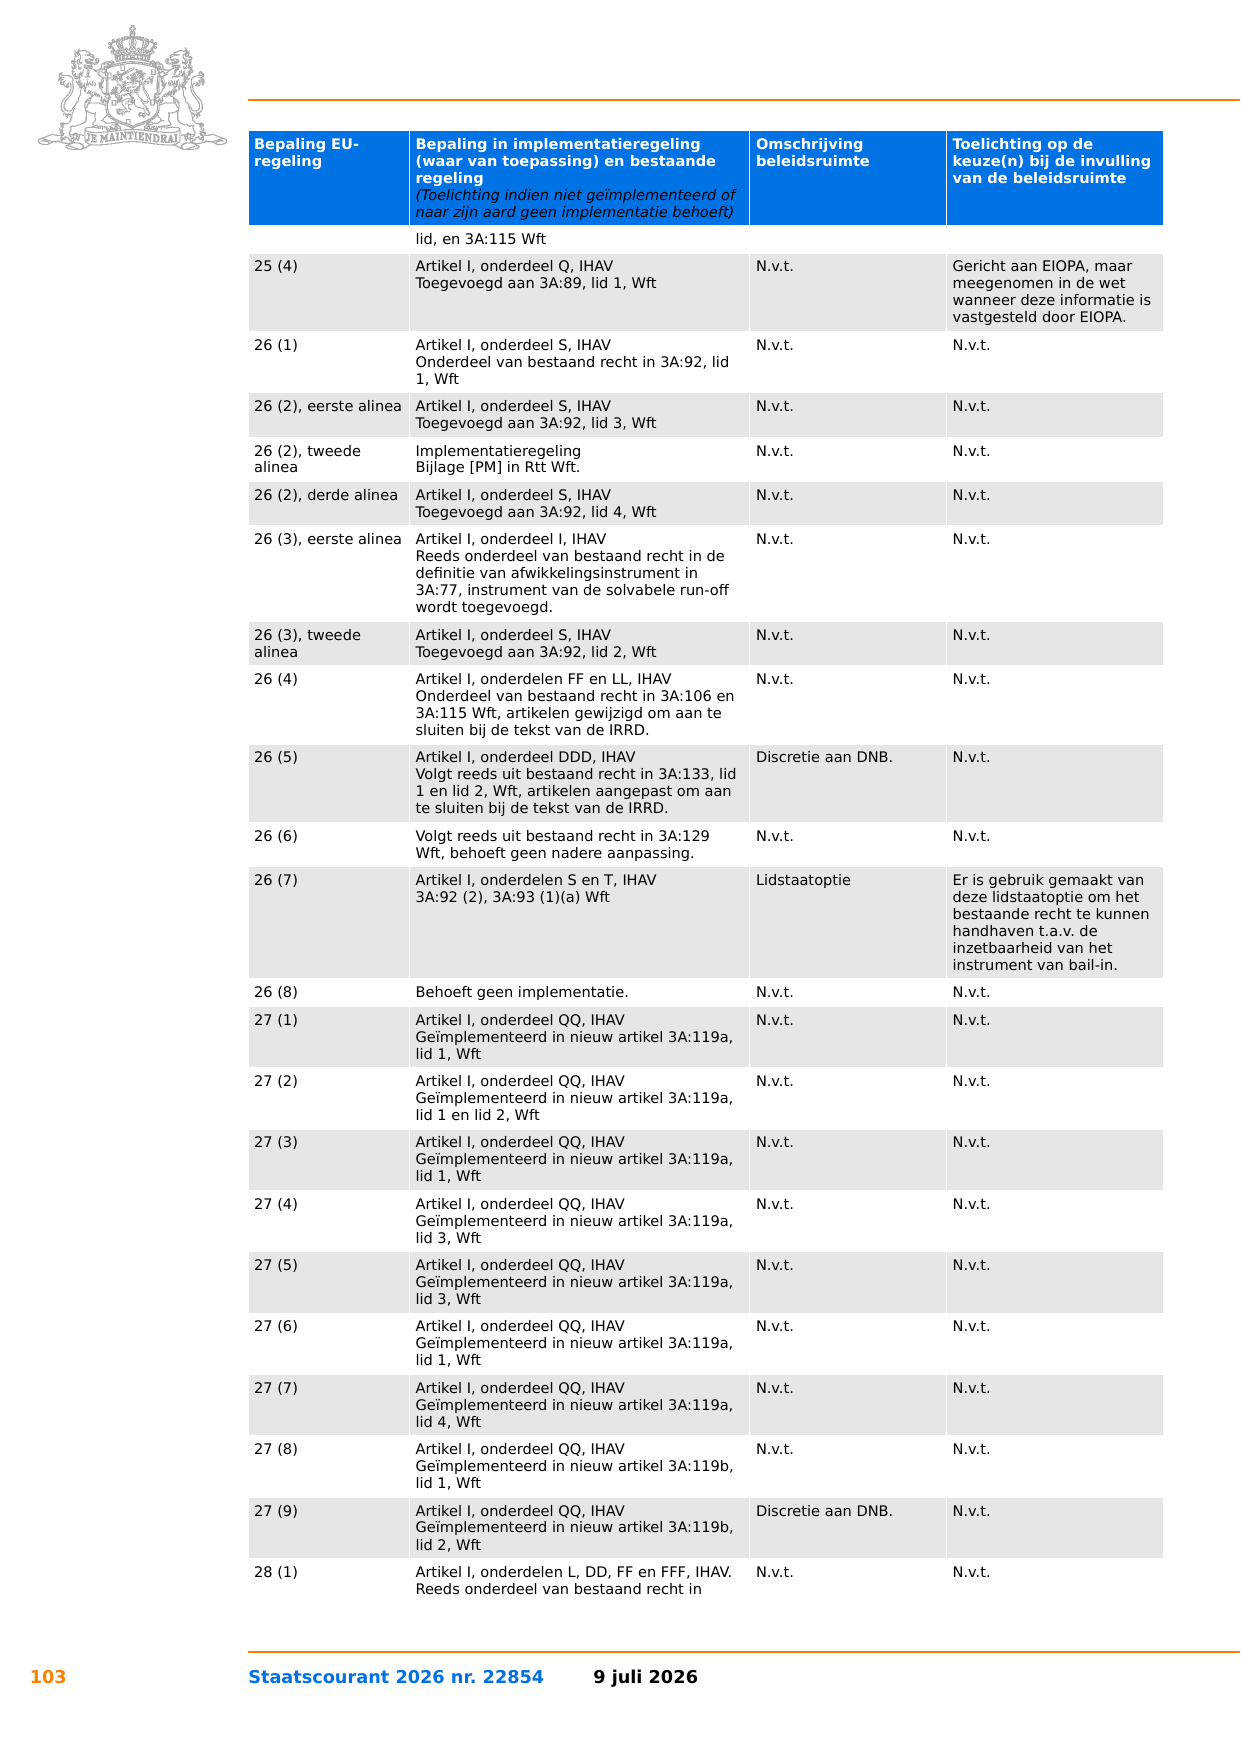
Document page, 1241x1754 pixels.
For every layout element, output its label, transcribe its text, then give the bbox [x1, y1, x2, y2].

table_cell N.v.t. [750, 1068, 946, 1128]
table_cell N.v.t. [750, 1191, 946, 1251]
table_cell N.v.t. [947, 745, 1163, 822]
table_cell N.v.t. [750, 332, 946, 392]
table_cell Artikel I, onderdeel S, IHAV Toegevoegd aan 3A:92, lid 2, Wft [410, 622, 749, 665]
table_cell N.v.t. [750, 666, 946, 743]
table_cell N.v.t. [947, 1498, 1163, 1558]
table_cell N.v.t. [750, 526, 946, 621]
table_cell N.v.t. [750, 1314, 946, 1374]
table_cell [947, 226, 1163, 253]
table_cell 26 (1) [249, 332, 409, 392]
table_cell lid, en 3A:115 Wft [410, 226, 749, 253]
table_cell 27 (6) [249, 1314, 409, 1374]
table_cell N.v.t. [947, 526, 1163, 621]
table_cell Artikel I, onderdeel S, IHAV Toegevoegd aan 3A:92, lid 4, Wft [410, 482, 749, 525]
table_cell Artikel I, onderdeel QQ, IHAV Geïmplementeerd in nieuw artikel 3A:119a, lid 1, Wft [410, 1130, 749, 1190]
table_cell N.v.t. [750, 1007, 946, 1067]
table_cell N.v.t. [750, 1252, 946, 1313]
table_cell N.v.t. [947, 1375, 1163, 1435]
table_cell N.v.t. [750, 622, 946, 665]
table_cell 27 (3) [249, 1130, 409, 1190]
table_cell Discretie aan DNB. [750, 745, 946, 822]
table_header Bepaling EU-regeling [249, 131, 409, 225]
table_header Bepaling in implementatieregeling (waar van toepassing) en bestaande regeling (Toelichting indien niet geïmplementeerd of naar zijn aard geen implementatie behoeft) [410, 131, 749, 225]
table_cell N.v.t. [750, 482, 946, 525]
table_cell 25 (4) [249, 254, 409, 331]
table_cell Artikel I, onderdelen L, DD, FF en FFF, IHAV. Reeds onderdeel van bestaand recht in [410, 1559, 749, 1602]
table_cell N.v.t. [750, 1375, 946, 1435]
table_cell 27 (8) [249, 1436, 409, 1497]
table_cell N.v.t. [947, 622, 1163, 665]
table_cell [750, 226, 946, 253]
table_cell 26 (2), eerste alinea [249, 393, 409, 437]
table_cell N.v.t. [750, 254, 946, 331]
table_cell Artikel I, onderdeel S, IHAV Toegevoegd aan 3A:92, lid 3, Wft [410, 393, 749, 437]
table_cell N.v.t. [947, 666, 1163, 743]
table_cell Artikel I, onderdeel QQ, IHAV Geïmplementeerd in nieuw artikel 3A:119b, lid 2, Wft [410, 1498, 749, 1558]
table_cell N.v.t. [947, 1191, 1163, 1251]
table_cell Artikel I, onderdeel Q, IHAV Toegevoegd aan 3A:89, lid 1, Wft [410, 254, 749, 331]
table_cell Artikel I, onderdeel QQ, IHAV Geïmplementeerd in nieuw artikel 3A:119a, lid 4, Wft [410, 1375, 749, 1435]
table_cell N.v.t. [947, 438, 1163, 481]
table_cell N.v.t. [947, 980, 1163, 1006]
table_cell N.v.t. [750, 980, 946, 1006]
table_cell N.v.t. [947, 393, 1163, 437]
table_cell N.v.t. [947, 1130, 1163, 1190]
table_cell N.v.t. [947, 1314, 1163, 1374]
table_cell Artikel I, onderdeel QQ, IHAV Geïmplementeerd in nieuw artikel 3A:119b, lid 1, Wft [410, 1436, 749, 1497]
table_cell N.v.t. [750, 438, 946, 481]
table_cell Artikel I, onderdeel QQ, IHAV Geïmplementeerd in nieuw artikel 3A:119a, lid 3, Wft [410, 1252, 749, 1313]
table_cell N.v.t. [947, 332, 1163, 392]
table_cell Implementatieregeling Bijlage [PM] in Rtt Wft. [410, 438, 749, 481]
table_cell N.v.t. [947, 1007, 1163, 1067]
table_cell 26 (3), eerste alinea [249, 526, 409, 621]
table_cell N.v.t. [947, 1252, 1163, 1313]
table_cell Artikel I, onderdeel S, IHAV Onderdeel van bestaand recht in 3A:92, lid 1, Wft [410, 332, 749, 392]
table_cell 26 (2), derde alinea [249, 482, 409, 525]
table_cell Artikel I, onderdeel QQ, IHAV Geïmplementeerd in nieuw artikel 3A:119a, lid 3, Wft [410, 1191, 749, 1251]
table_cell 27 (5) [249, 1252, 409, 1313]
table_cell Artikel I, onderdeel DDD, IHAV Volgt reeds uit bestaand recht in 3A:133, lid 1 en lid 2, Wft, artikelen aangepast om aan te sluiten bij de tekst van de IRRD. [410, 745, 749, 822]
table_cell 27 (4) [249, 1191, 409, 1251]
table_cell 28 (1) [249, 1559, 409, 1602]
table_cell 26 (3), tweede alinea [249, 622, 409, 665]
table_cell N.v.t. [947, 1436, 1163, 1497]
table_cell 26 (7) [249, 867, 409, 978]
table_cell Artikel I, onderdelen FF en LL, IHAV Onderdeel van bestaand recht in 3A:106 en 3A:115 Wft, artikelen gewijzigd om aan te sluiten bij de tekst van de IRRD. [410, 666, 749, 743]
table_cell N.v.t. [947, 1559, 1163, 1602]
table_header Omschrijving beleidsruimte [750, 131, 946, 225]
table_header Toelichting op de keuze(n) bij de invulling van de beleidsruimte [947, 131, 1163, 225]
table_cell 26 (5) [249, 745, 409, 822]
table_cell 27 (1) [249, 1007, 409, 1067]
table_cell N.v.t. [750, 823, 946, 866]
table_cell Gericht aan EIOPA, maar meegenomen in de wet wanneer deze informatie is vastgesteld door EIOPA. [947, 254, 1163, 331]
table_cell 26 (8) [249, 980, 409, 1006]
table_cell N.v.t. [947, 1068, 1163, 1128]
table_cell N.v.t. [947, 482, 1163, 525]
table_cell 26 (4) [249, 666, 409, 743]
table_cell N.v.t. [750, 1436, 946, 1497]
table_cell Artikel I, onderdelen S en T, IHAV 3A:92 (2), 3A:93 (1)(a) Wft [410, 867, 749, 978]
table_cell 26 (2), tweede alinea [249, 438, 409, 481]
table_cell Lidstaatoptie [750, 867, 946, 978]
table_cell N.v.t. [750, 393, 946, 437]
table_cell Artikel I, onderdeel QQ, IHAV Geïmplementeerd in nieuw artikel 3A:119a, lid 1, Wft [410, 1007, 749, 1067]
table_cell Volgt reeds uit bestaand recht in 3A:129 Wft, behoeft geen nadere aanpassing. [410, 823, 749, 866]
table_cell Artikel I, onderdeel I, IHAV Reeds onderdeel van bestaand recht in de definitie van afwikkelingsinstrument in 3A:77, instrument van de solvabele run-off wordt toegevoegd. [410, 526, 749, 621]
table_cell 27 (7) [249, 1375, 409, 1435]
table_cell [249, 226, 409, 253]
table_cell N.v.t. [750, 1559, 946, 1602]
table_cell Discretie aan DNB. [750, 1498, 946, 1558]
table_cell 26 (6) [249, 823, 409, 866]
table_cell N.v.t. [750, 1130, 946, 1190]
table_cell Artikel I, onderdeel QQ, IHAV Geïmplementeerd in nieuw artikel 3A:119a, lid 1, Wft [410, 1314, 749, 1374]
table_cell Artikel I, onderdeel QQ, IHAV Geïmplementeerd in nieuw artikel 3A:119a, lid 1 en lid 2, Wft [410, 1068, 749, 1128]
table_cell N.v.t. [947, 823, 1163, 866]
table_cell 27 (9) [249, 1498, 409, 1558]
table_cell Er is gebruik gemaakt van deze lidstaatoptie om het bestaande recht te kunnen handhaven t.a.v. de inzetbaarheid van het instrument van bail-in. [947, 867, 1163, 978]
table_cell Behoeft geen implementatie. [410, 980, 749, 1006]
table_cell 27 (2) [249, 1068, 409, 1128]
picture [38, 25, 227, 150]
